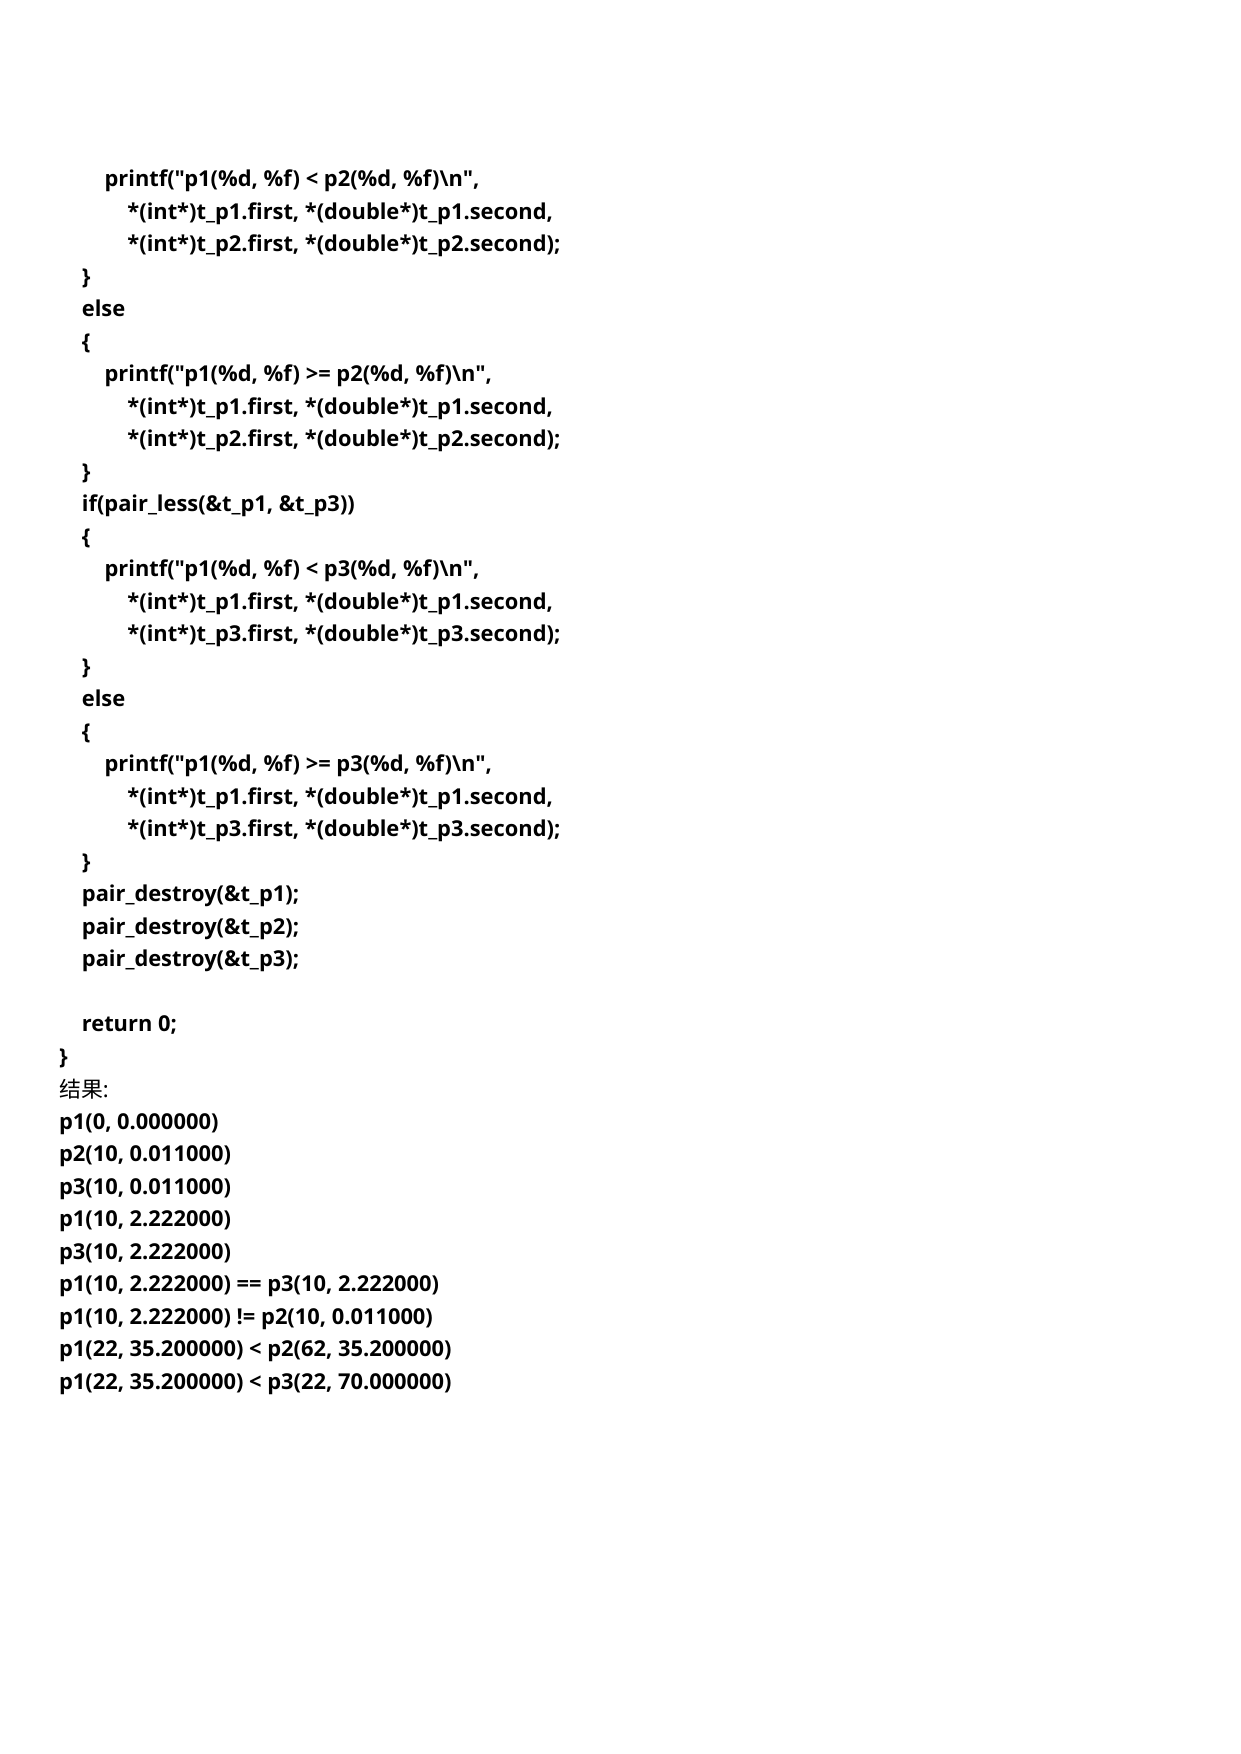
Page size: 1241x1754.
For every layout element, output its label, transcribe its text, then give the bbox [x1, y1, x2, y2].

text } [59, 844, 1181, 877]
text printf("p1(%d, %f) >= p2(%d, %f)\n", [59, 357, 1181, 389]
text p1(0, 0.000000) [59, 1104, 1181, 1137]
text p1(22, 35.200000) < p3(22, 70.000000) [59, 1364, 1181, 1397]
text p1(22, 35.200000) < p2(62, 35.200000) [59, 1332, 1181, 1364]
text if(pair_less(&t_p1, &t_p3)) [59, 487, 1181, 519]
text } [59, 259, 1181, 292]
text p1(10, 2.222000) [59, 1202, 1181, 1234]
text else [59, 292, 1181, 324]
text *(int*)t_p2.first, *(double*)t_p2.second); [59, 422, 1181, 454]
text pair_destroy(&t_p1); [59, 877, 1181, 909]
text printf("p1(%d, %f) < p2(%d, %f)\n", [59, 162, 1181, 194]
text *(int*)t_p1.first, *(double*)t_p1.second, [59, 194, 1181, 227]
text } [59, 1039, 1181, 1072]
text *(int*)t_p2.first, *(double*)t_p2.second); [59, 227, 1181, 259]
text p2(10, 0.011000) [59, 1137, 1181, 1169]
text 结果: [59, 1072, 1181, 1104]
text p1(10, 2.222000) == p3(10, 2.222000) [59, 1267, 1181, 1299]
text return 0; [59, 1007, 1181, 1039]
text pair_destroy(&t_p2); [59, 909, 1181, 942]
text } [59, 454, 1181, 487]
text *(int*)t_p1.first, *(double*)t_p1.second, [59, 779, 1181, 812]
text *(int*)t_p1.first, *(double*)t_p1.second, [59, 389, 1181, 422]
text printf("p1(%d, %f) < p3(%d, %f)\n", [59, 552, 1181, 584]
text pair_destroy(&t_p3); [59, 942, 1181, 974]
text *(int*)t_p3.first, *(double*)t_p3.second); [59, 617, 1181, 649]
text } [59, 649, 1181, 682]
text printf("p1(%d, %f) >= p3(%d, %f)\n", [59, 747, 1181, 779]
text p3(10, 0.011000) [59, 1169, 1181, 1202]
text *(int*)t_p3.first, *(double*)t_p3.second); [59, 812, 1181, 844]
text { [59, 324, 1181, 357]
text { [59, 714, 1181, 747]
text else [59, 682, 1181, 714]
text { [59, 519, 1181, 552]
text p3(10, 2.222000) [59, 1234, 1181, 1267]
text p1(10, 2.222000) != p2(10, 0.011000) [59, 1299, 1181, 1332]
text *(int*)t_p1.first, *(double*)t_p1.second, [59, 584, 1181, 617]
